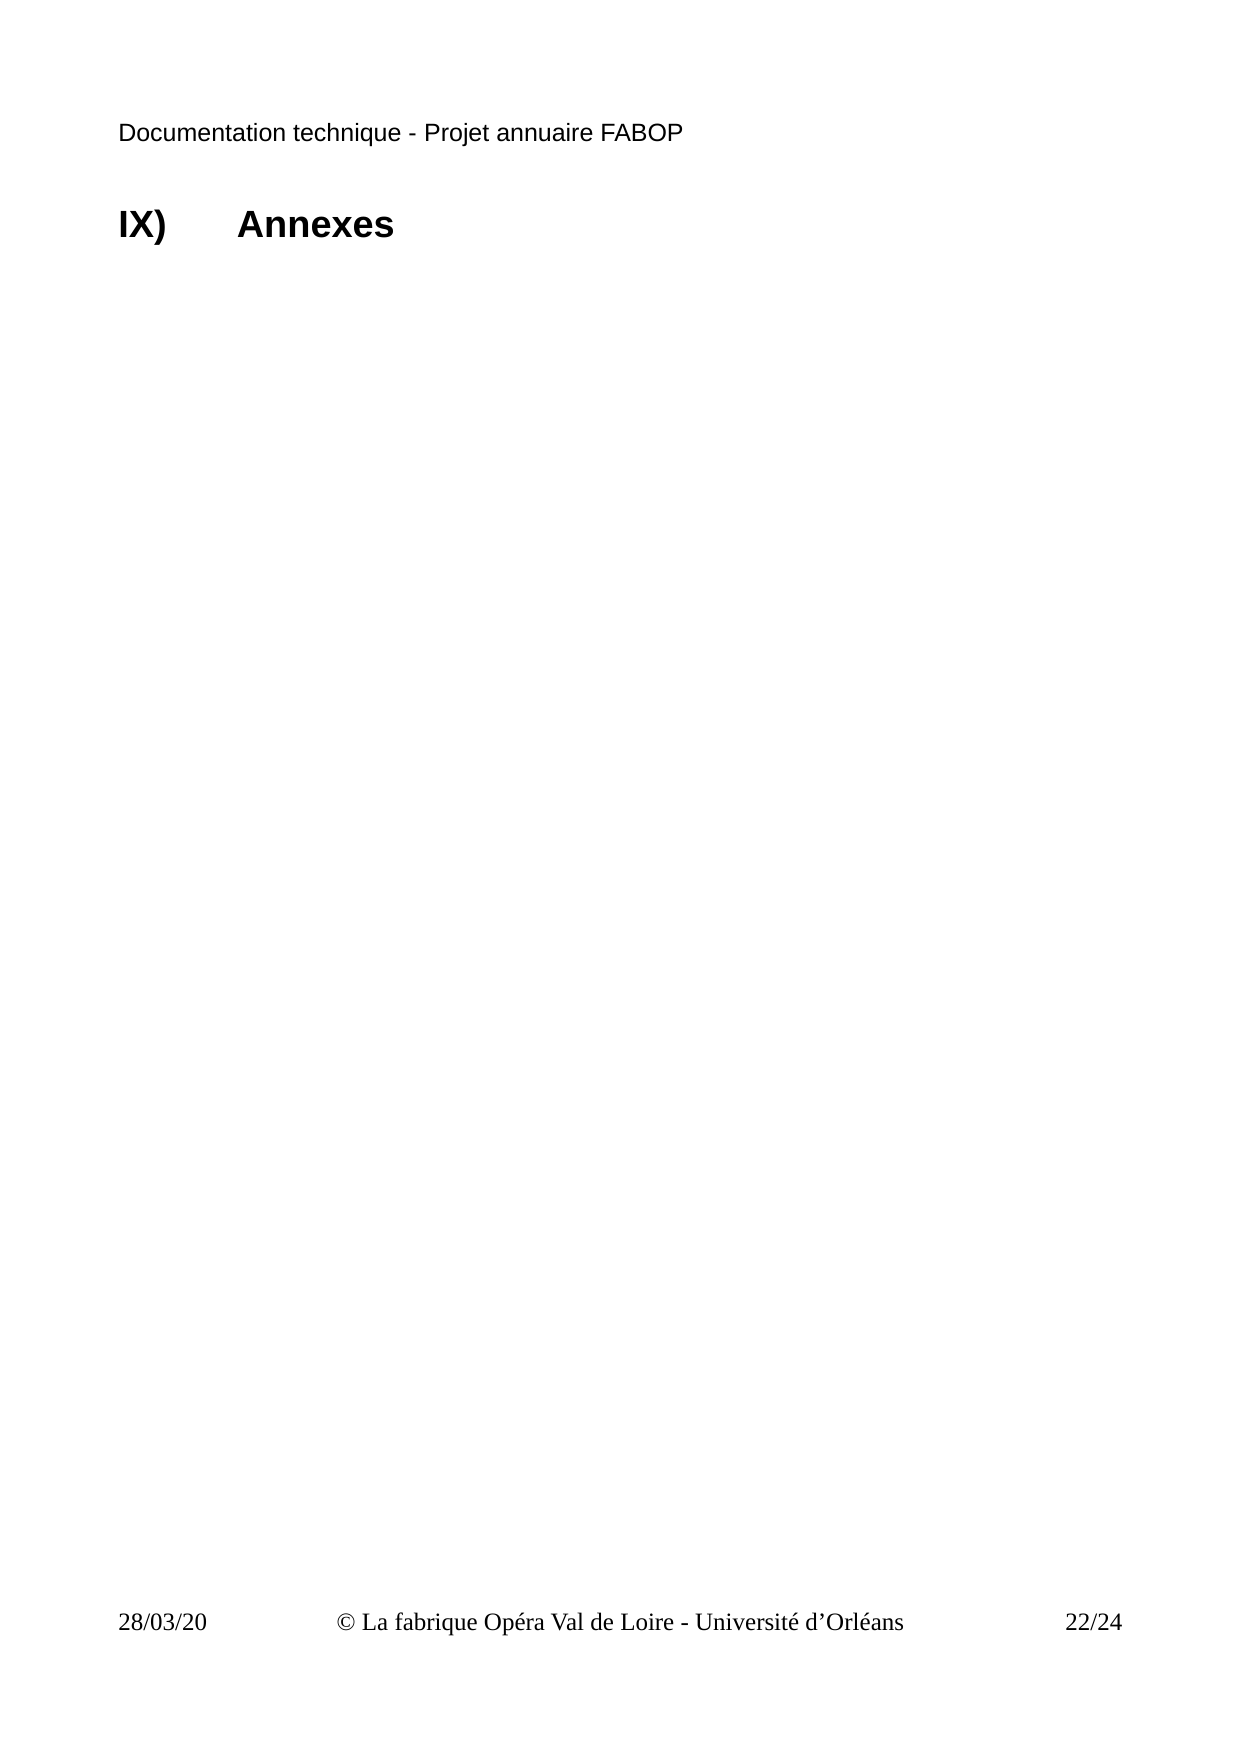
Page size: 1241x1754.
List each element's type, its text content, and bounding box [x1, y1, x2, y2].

subtitle Annexes [118, 201, 1122, 245]
